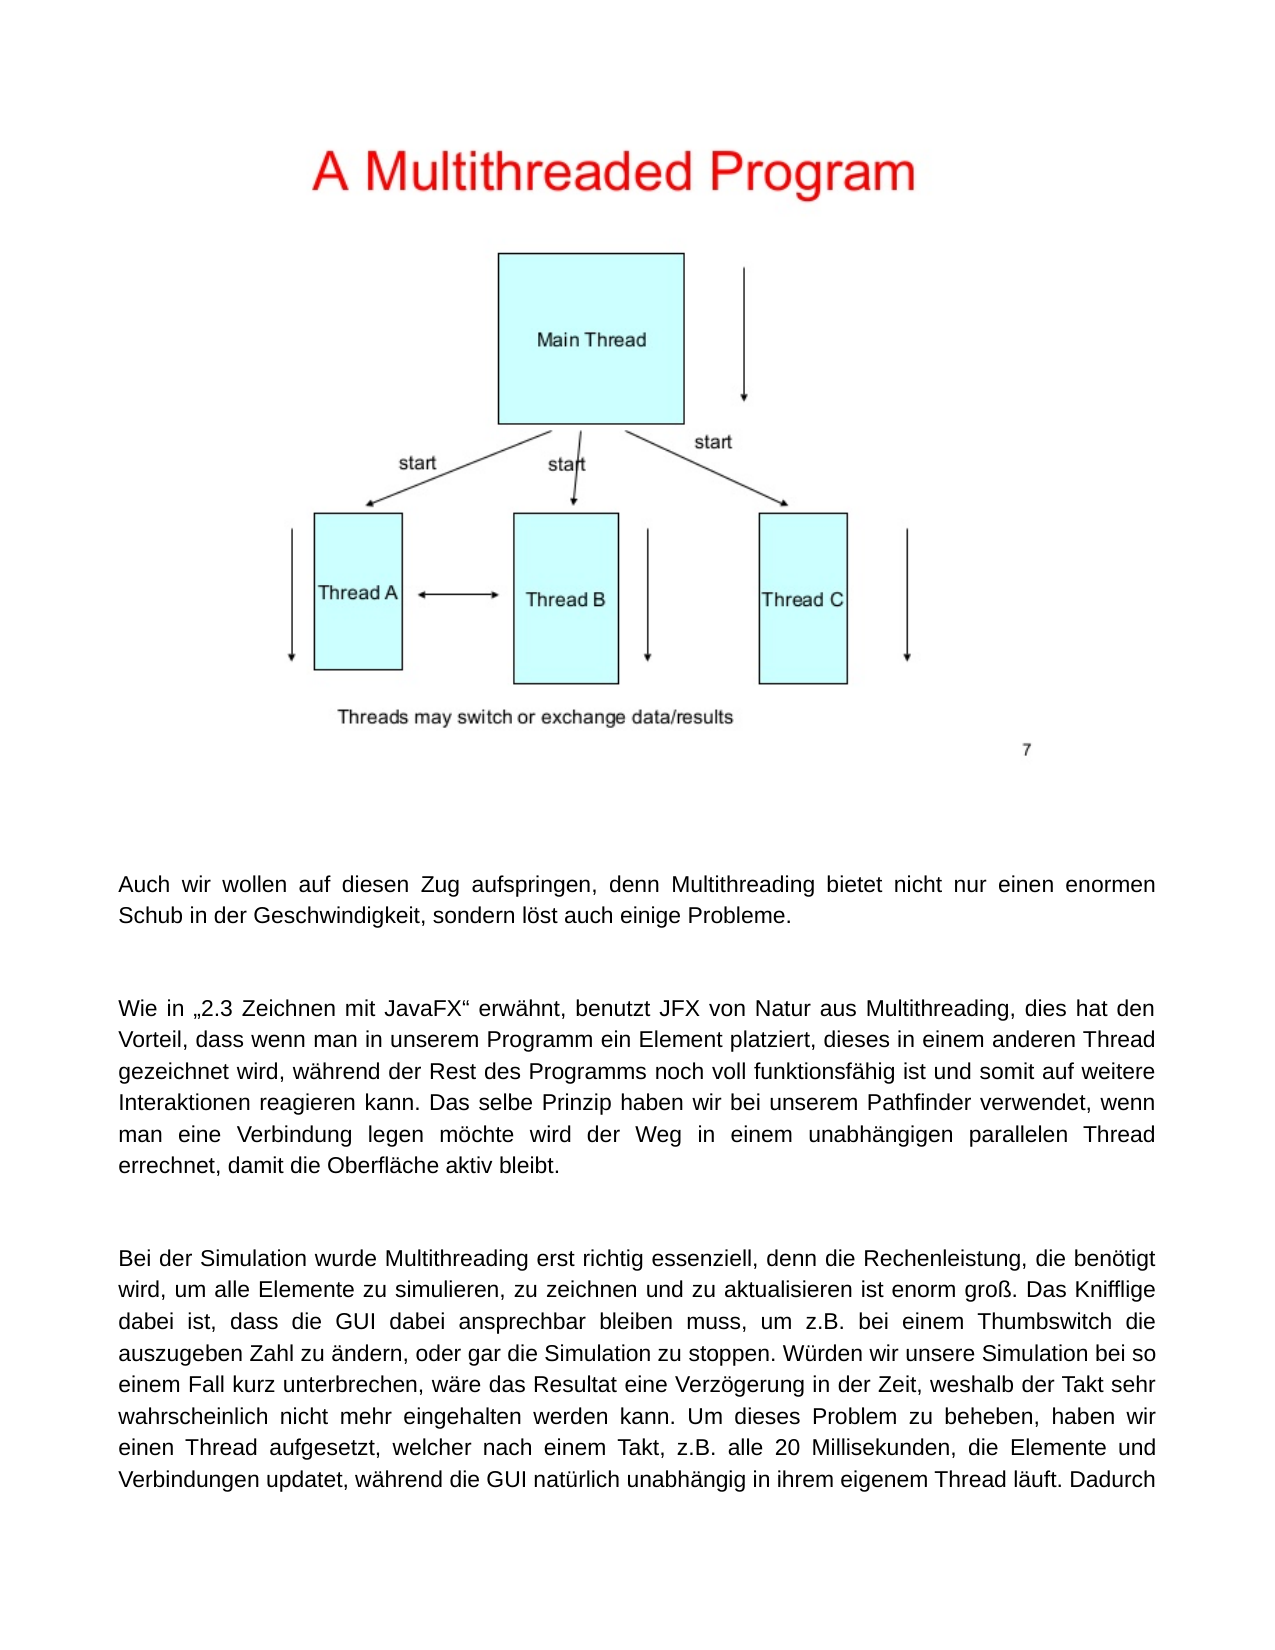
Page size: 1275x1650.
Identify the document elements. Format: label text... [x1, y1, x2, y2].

text Wie in „2.3 Zeichnen mit JavaFX“ erwähnt, benutzt JFX von Natur aus Multithreading, dies hat den Vorteil, dass wenn man in unserem Programm ein Element platziert, dieses in einem anderen Thread gezeichnet wird, während der Rest des Programms noch voll funktionsfähig ist und somit auf weitere Interaktionen reagieren kann. Das selbe Prinzip haben wir bei unserem Pathfinder verwendet, wenn man eine Verbindung legen möchte wird der Weg in einem unabhängigen parallelen Thread errechnet, damit die Oberfläche aktiv bleibt. [118, 995, 1157, 1179]
text Bei der Simulation wurde Multithreading erst richtig essenziell, denn die Rechenleistung, die benötigt wird, um alle Elemente zu simulieren, zu zeichnen und zu aktualisieren ist enorm groß. Das Knifflige dabei ist, dass die GUI dabei ansprechbar bleiben muss, um z.B. bei einem Thumbswitch die auszugeben Zahl zu ändern, oder gar die Simulation zu stoppen. Würden wir unsere Simulation bei so einem Fall kurz unterbrechen, wäre das Resultat eine Verzögerung in der Zeit, weshalb der Takt sehr wahrscheinlich nicht mehr eingehalten werden kann. Um dieses Problem zu beheben, haben wir einen Thread aufgesetzt, welcher nach einem Takt, z.B. alle 20 Millisekunden, die Elemente und Verbindungen updatet, während die GUI natürlich unabhängig in ihrem eigenem Thread läuft. Dadurch [118, 1245, 1157, 1492]
picture [173, 105, 1063, 774]
text Auch wir wollen auf diesen Zug aufspringen, denn Multithreading bietet nicht nur einen enormen Schub in der Geschwindigkeit, sondern löst auch einige Probleme. [118, 871, 1157, 929]
